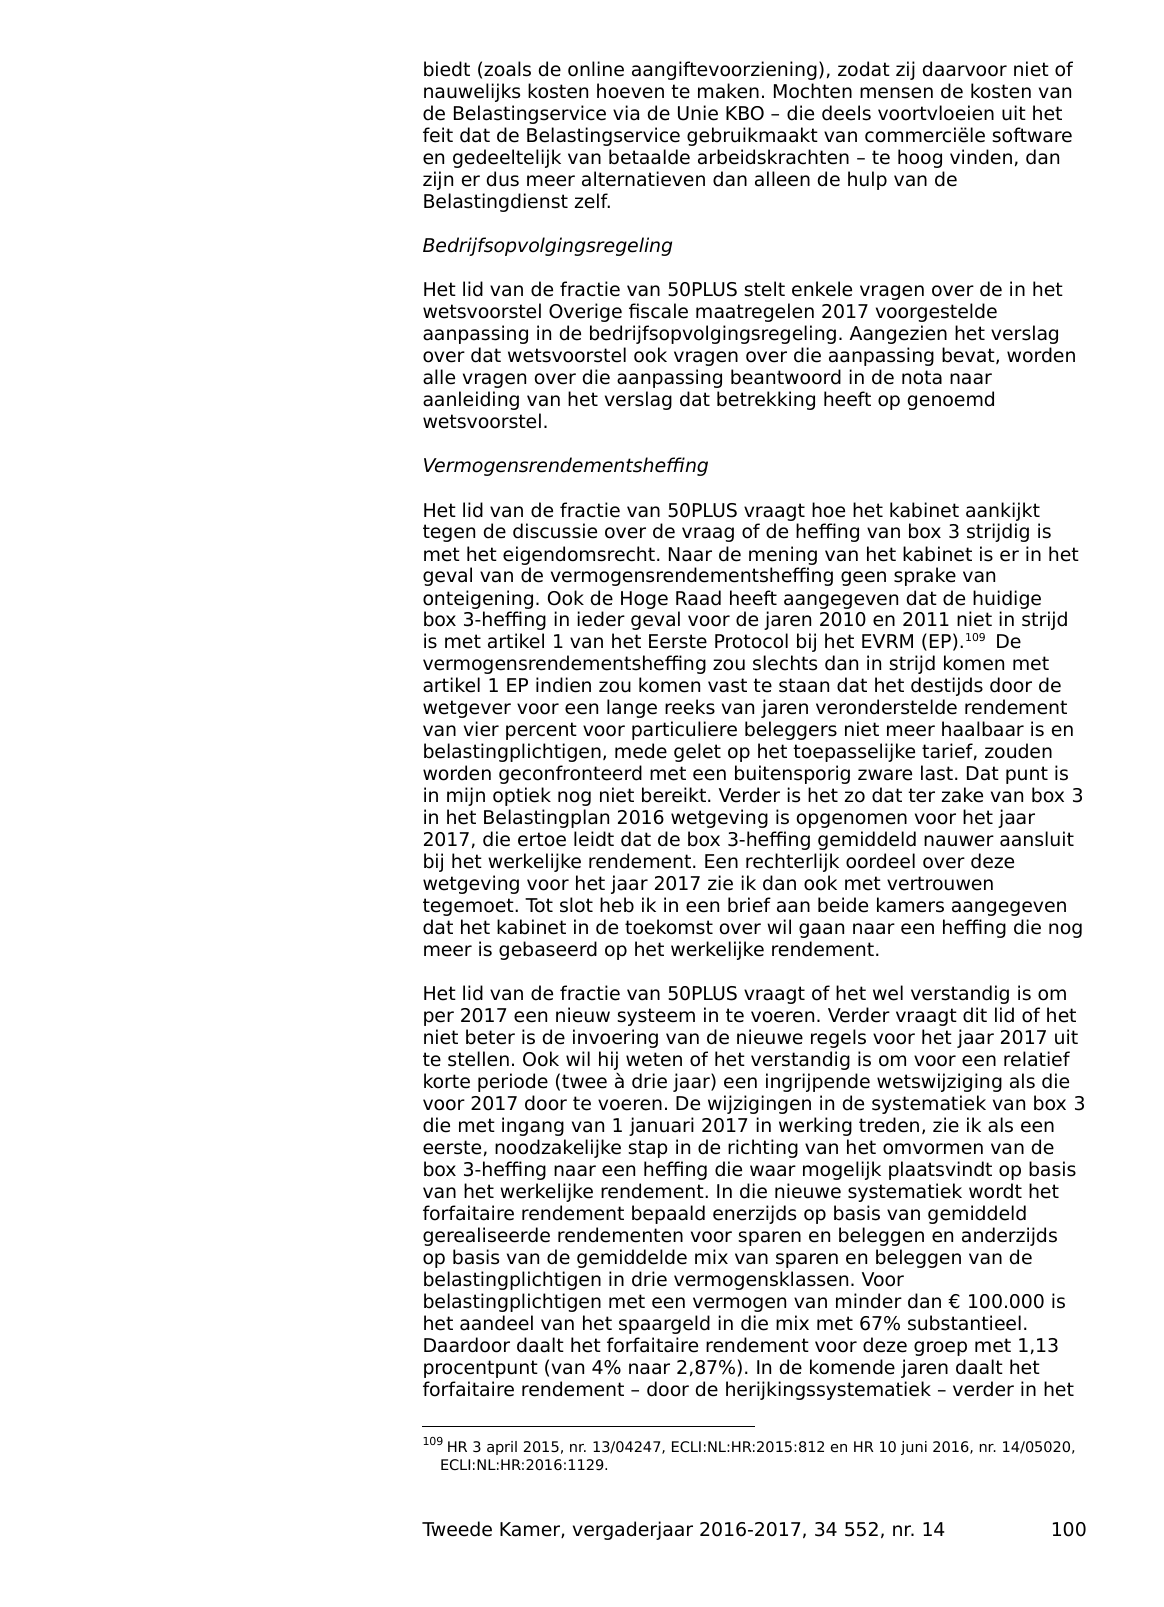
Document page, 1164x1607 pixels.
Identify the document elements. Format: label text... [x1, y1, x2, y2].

text biedt (zoals de online aangiftevoorziening), zodat zij daarvoor niet of nauwelijks kosten hoeven te maken. Mochten mensen de kosten van de Belastingservice via de Unie KBO – die deels voortvloeien uit het feit dat de Belastingservice gebruikmaakt van commerciële software en gedeeltelijk van betaalde arbeidskrachten – te hoog vinden, dan zijn er dus meer alternatieven dan alleen de hulp van de Belastingdienst zelf. [422, 59, 1087, 213]
text Het lid van de fractie van 50PLUS stelt enkele vragen over de in het wetsvoorstel Overige fiscale maatregelen 2017 voorgestelde aanpassing in de bedrijfsopvolgingsregeling. Aangezien het verslag over dat wetsvoorstel ook vragen over die aanpassing bevat, worden alle vragen over die aanpassing beantwoord in de nota naar aanleiding van het verslag dat betrekking heeft op genoemd wetsvoorstel. [422, 279, 1087, 433]
subtitle Vermogensrendementsheffing [422, 455, 1087, 477]
text Het lid van de fractie van 50PLUS vraagt of het wel verstandig is om per 2017 een nieuw systeem in te voeren. Verder vraagt dit lid of het niet beter is de invoering van de nieuwe regels voor het jaar 2017 uit te stellen. Ook wil hij weten of het verstandig is om voor een relatief korte periode (twee à drie jaar) een ingrijpende wetswijziging als die voor 2017 door te voeren. De wijzigingen in de systematiek van box 3 die met ingang van 1 januari 2017 in werking treden, zie ik als een eerste, noodzakelijke stap in de richting van het omvormen van de box 3-heffing naar een heffing die waar mogelijk plaatsvindt op basis van het werkelijke rendement. In die nieuwe systematiek wordt het forfaitaire rendement bepaald enerzijds op basis van gemiddeld gerealiseerde rendementen voor sparen en beleggen en anderzijds op basis van de gemiddelde mix van sparen en beleggen van de belastingplichtigen in drie vermogensklassen. Voor belastingplichtigen met een vermogen van minder dan € 100.000 is het aandeel van het spaargeld in die mix met 67% substantieel. Daardoor daalt het forfaitaire rendement voor deze groep met 1,13 procentpunt (van 4% naar 2,87%). In de komende jaren daalt het forfaitaire rendement – door de herijkingssystematiek – verder in het [422, 983, 1087, 1401]
text Het lid van de fractie van 50PLUS vraagt hoe het kabinet aankijkt tegen de discussie over de vraag of de heffing van box 3 strijdig is met het eigendomsrecht. Naar de mening van het kabinet is er in het geval van de vermogensrendementsheffing geen sprake van onteigening. Ook de Hoge Raad heeft aangegeven dat de huidige box 3-heffing in ieder geval voor de jaren 2010 en 2011 niet in strijd is met artikel 1 van het Eerste Protocol bij het EVRM (EP). De vermogensrendementsheffing zou slechts dan in strijd komen met artikel 1 EP indien zou komen vast te staan dat het destijds door de wetgever voor een lange reeks van jaren veronderstelde rendement van vier percent voor particuliere beleggers niet meer haalbaar is en belastingplichtigen, mede gelet op het toepasselijke tarief, zouden worden geconfronteerd met een buitensporig zware last. Dat punt is in mijn optiek nog niet bereikt. Verder is het zo dat ter zake van box 3 in het Belastingplan 2016 wetgeving is opgenomen voor het jaar 2017, die ertoe leidt dat de box 3-heffing gemiddeld nauwer aansluit bij het werkelijke rendement. Een rechterlijk oordeel over deze wetgeving voor het jaar 2017 zie ik dan ook met vertrouwen tegemoet. Tot slot heb ik in een brief aan beide kamers aangegeven dat het kabinet in de toekomst over wil gaan naar een heffing die nog meer is gebaseerd op het werkelijke rendement. [422, 499, 1087, 961]
text HR 3 april 2015, nr. 13/04247, ECLI:NL:HR:2015:812 en HR 10 juni 2016, nr. 14/05020, ECLI:NL:HR:2016:1129. [422, 1435, 1087, 1474]
subtitle Bedrijfsopvolgingsregeling [422, 235, 1087, 257]
